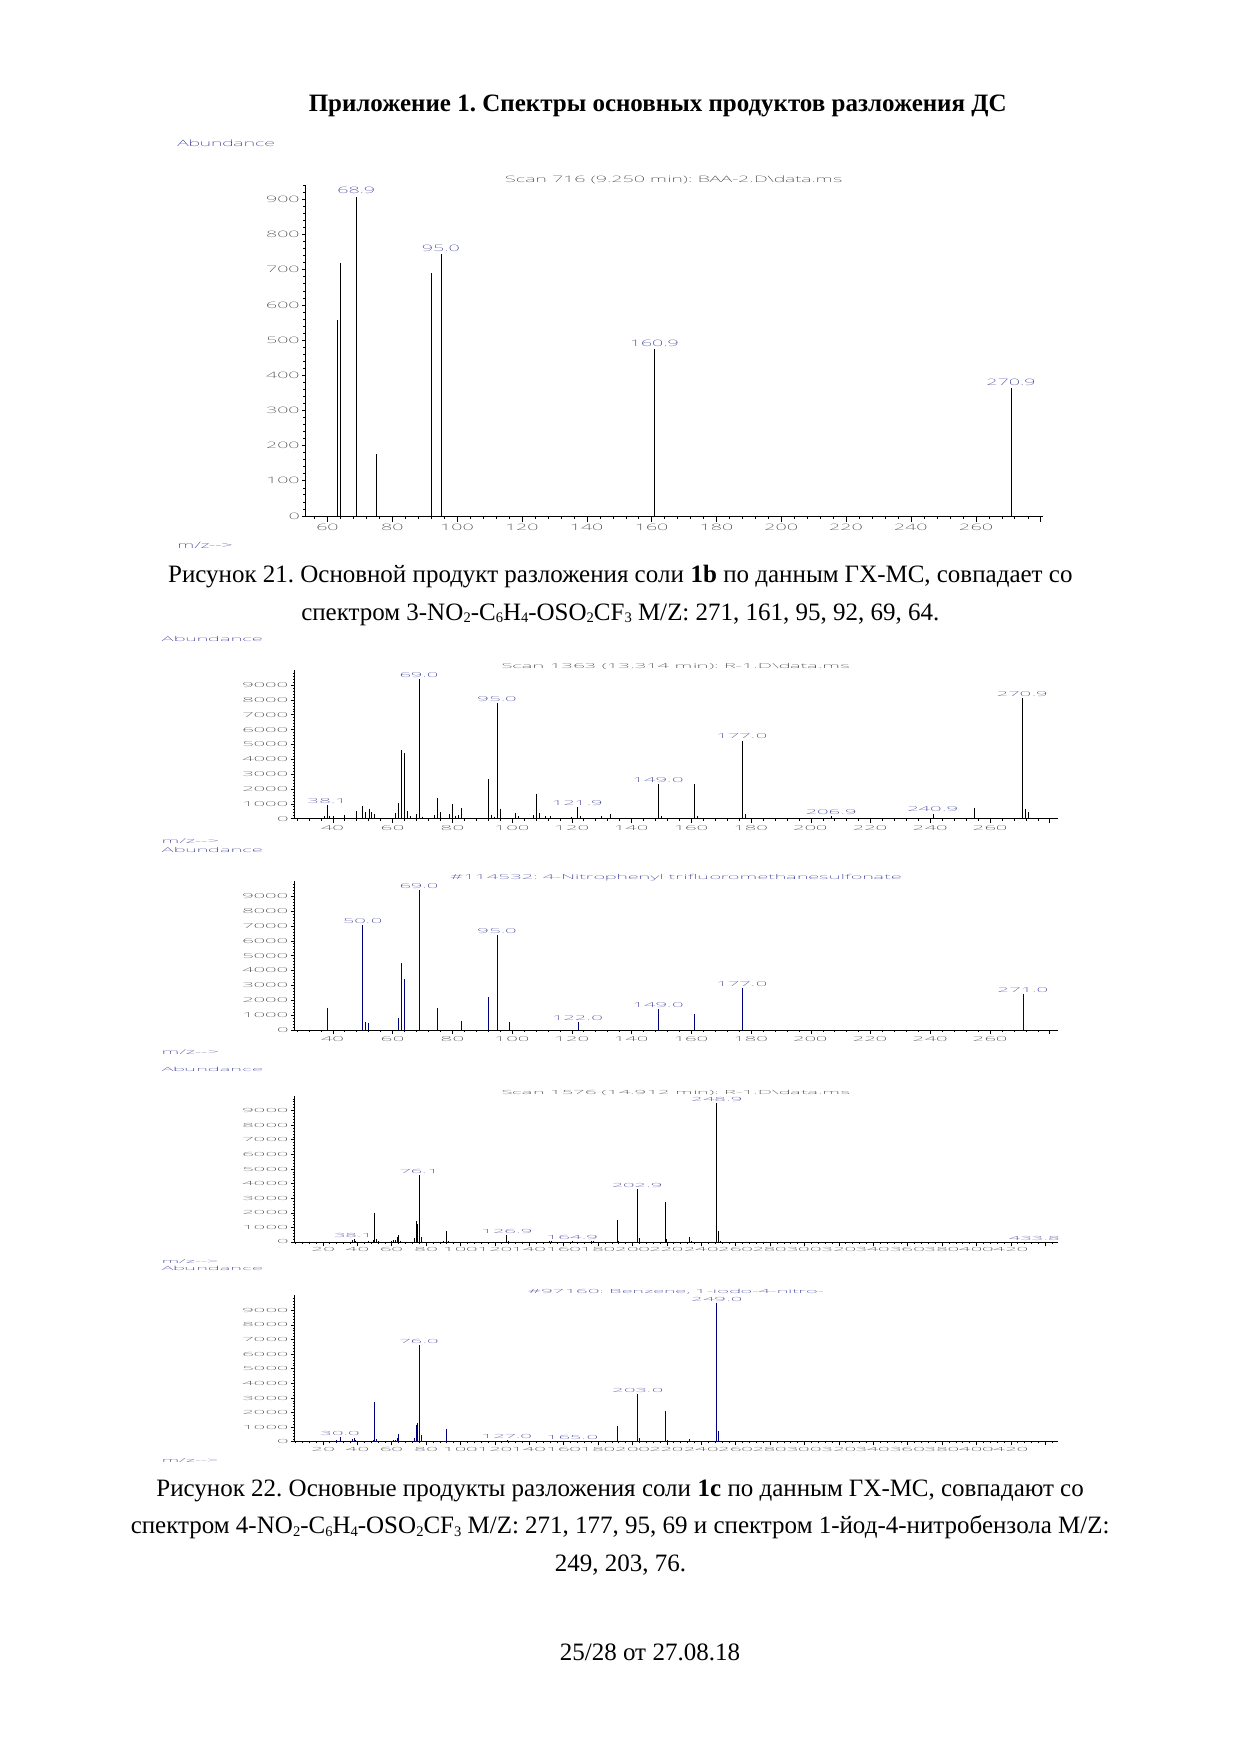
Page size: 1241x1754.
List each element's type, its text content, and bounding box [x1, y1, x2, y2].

text Рисунок 22. Основные продукты разложения соли 1c по данным ГХ-МС, совпадают со спектром 4-NO2-C6H4-OSO2CF3 M/Z: 271, 177, 95, 69 и спектром 1-йод-4-нитробензола M/Z: 249, 203, 76. [118, 1473, 1122, 1576]
text Рисунок 21. Основной продукт разложения соли 1b по данным ГХ-МС, совпадает со спектром 3-NO2-C6H4-OSO2CF3 M/Z: 271, 161, 95, 92, 69, 64. [118, 559, 1122, 626]
text Приложение 1. Спектры основных продуктов разложения ДС [193, 88, 1122, 117]
